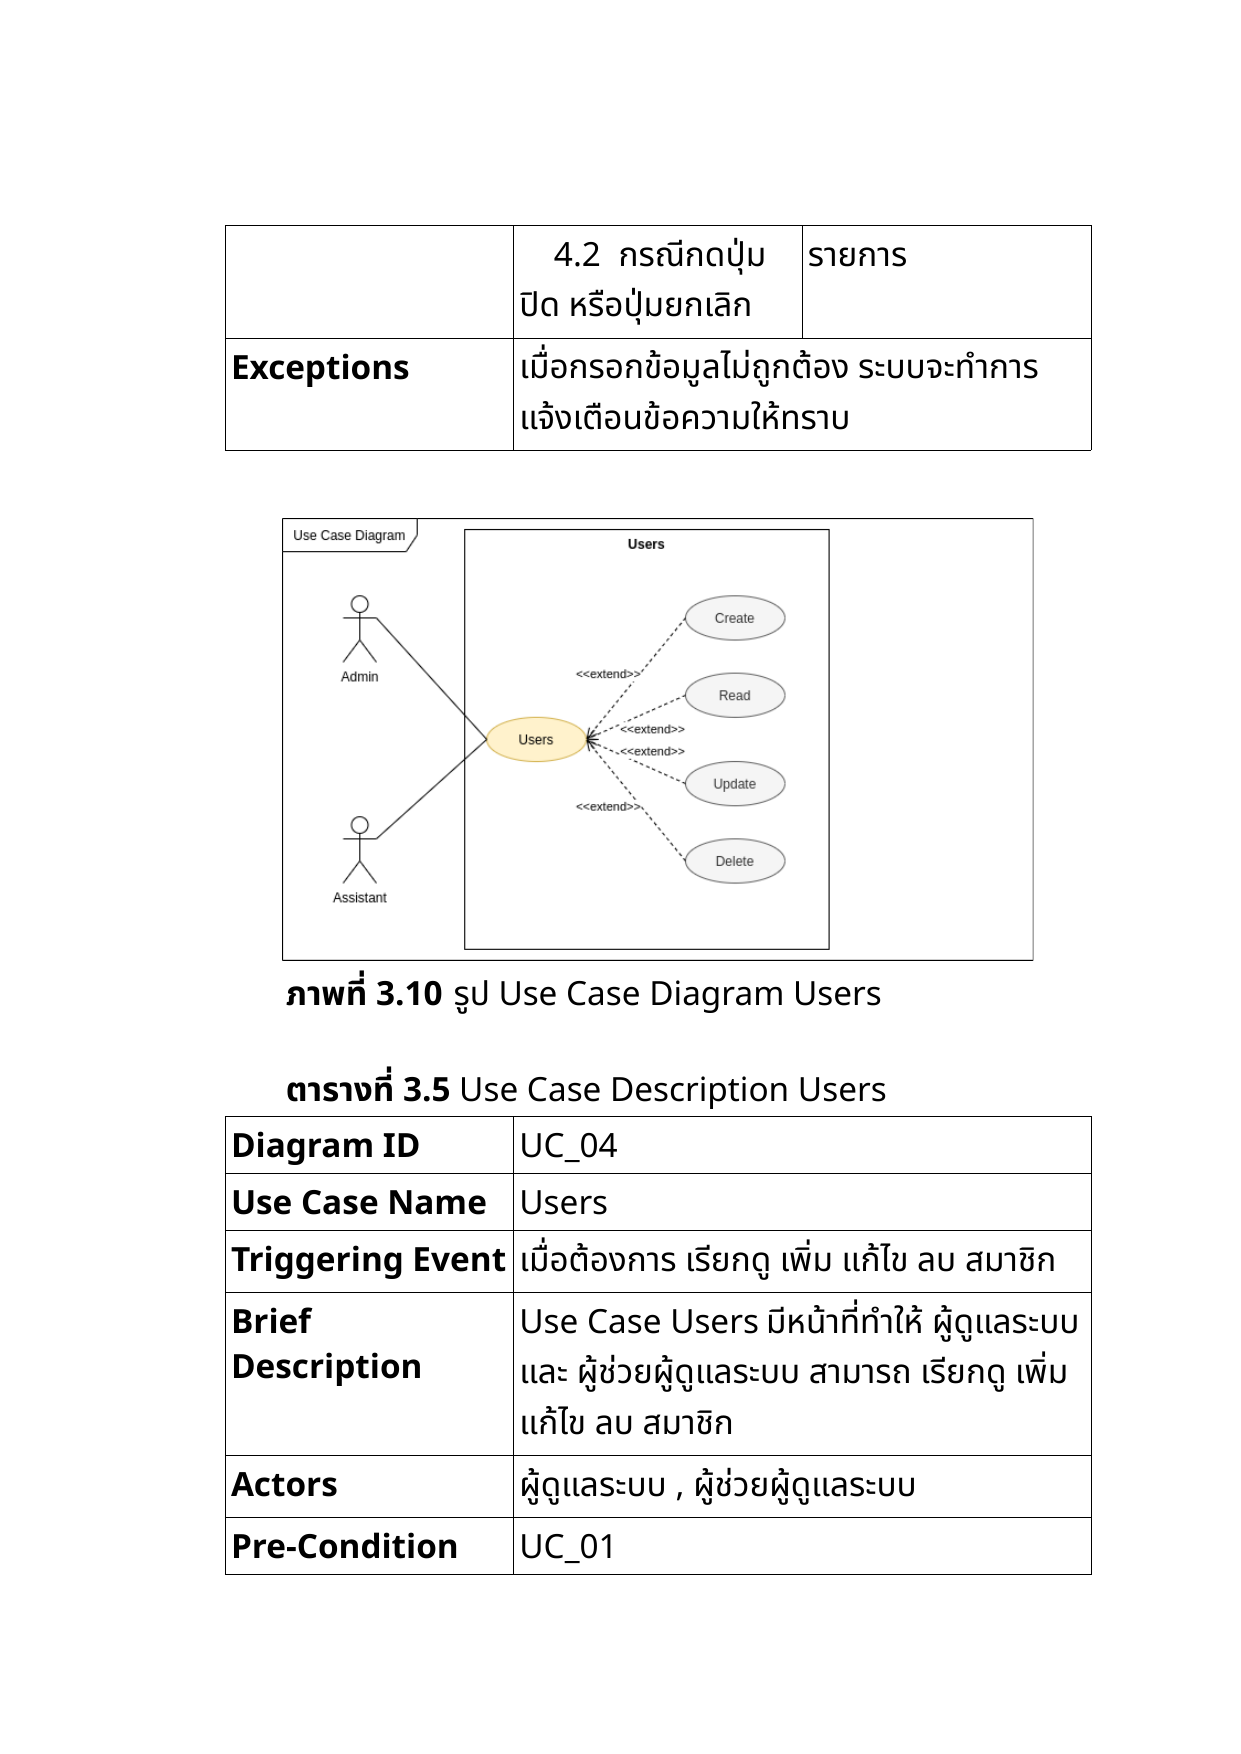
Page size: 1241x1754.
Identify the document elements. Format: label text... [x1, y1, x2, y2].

table_cell Users [514, 1174, 1091, 1230]
table_cell Triggering Event [226, 1231, 513, 1292]
text ภาพที่ 3.10 รูป Use Case Diagram Users [225, 961, 1091, 1020]
table_cell Exceptions [226, 339, 513, 450]
table_cell Use Case Usersมีหน้าที่ทำให้ ผู้ดูแลระบบ และ ผู้ช่วยผู้ดูแลระบบ สามารถ เรียกดู เพิ่ม แก้ไข ลบ สมาชิก [514, 1293, 1091, 1455]
table_header UC_04 [514, 1117, 1091, 1173]
table_cell รายการ [803, 226, 1091, 338]
table_cell [226, 226, 513, 338]
table_header Diagram ID [226, 1117, 513, 1173]
table_cell Pre-Condition [226, 1518, 513, 1574]
picture [282, 518, 1034, 961]
table_cell เมื่อต้องการ เรียกดู เพิ่ม แก้ไข ลบ สมาชิก [514, 1231, 1091, 1292]
table_cell ผู้ดูแลระบบ , ผู้ช่วยผู้ดูแลระบบ [514, 1456, 1091, 1517]
table_cell เมื่อกรอกข้อมูลไม่ถูกต้อง ระบบจะทำการแจ้งเตือนข้อความให้ทราบ [514, 339, 1091, 450]
table_cell Use Case Name [226, 1174, 513, 1230]
table_cell 4.2 กรณีกดปุ่มปิด หรือปุ่มยกเลิก [514, 226, 802, 338]
table_cell Brief Description [226, 1293, 513, 1455]
table_cell Actors [226, 1456, 513, 1517]
text ตารางที่ 3.5 Use Case Description Users [225, 1066, 1091, 1116]
table_cell UC_01 [514, 1518, 1091, 1574]
